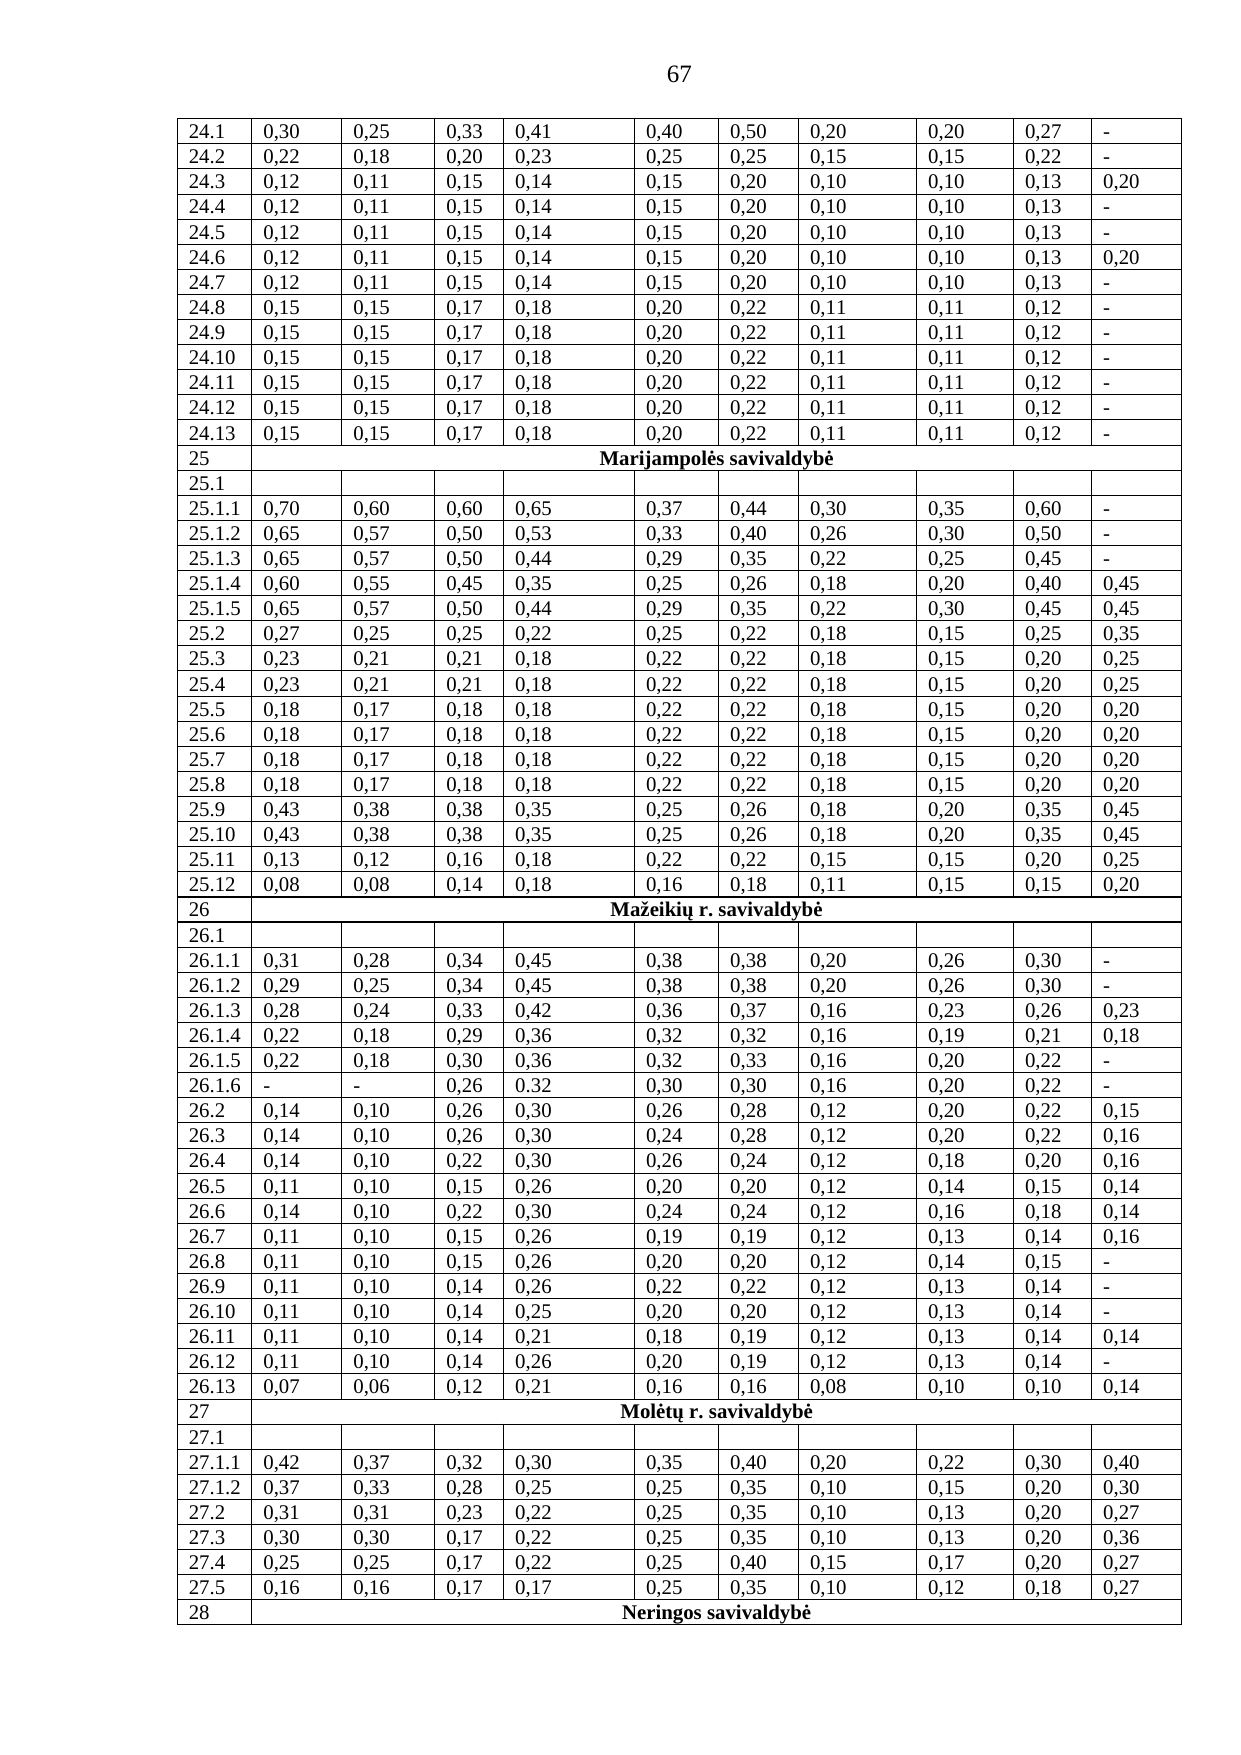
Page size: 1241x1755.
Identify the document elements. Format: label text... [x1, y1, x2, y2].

table_cell 0,10 [342, 1249, 434, 1273]
table_cell Mažeikių r. savivaldybė [252, 898, 1181, 921]
table_cell 0,15 [799, 847, 916, 871]
table_cell 0,15 [342, 370, 434, 394]
table_cell 0,18 [435, 697, 503, 721]
table_cell - [1092, 546, 1181, 570]
table_cell [1014, 923, 1091, 947]
table_cell 0,15 [252, 320, 341, 344]
table_cell 0,17 [435, 345, 503, 369]
table_cell 0,25 [635, 621, 718, 645]
table_cell Molėtų r. savivaldybė [252, 1400, 1181, 1423]
table_cell 0,13 [917, 1525, 1013, 1549]
table_cell [252, 923, 341, 947]
table_cell 0,12 [799, 1249, 916, 1273]
table_cell 0,22 [719, 621, 798, 645]
table_cell 0,14 [1014, 1299, 1091, 1323]
table_cell 0,35 [719, 546, 798, 570]
table_cell 0,21 [435, 646, 503, 670]
table_cell - [342, 1073, 434, 1097]
table_cell 0,50 [435, 521, 503, 545]
table_cell 0,12 [917, 1575, 1013, 1599]
table_cell 0,15 [435, 1224, 503, 1248]
table_cell 0,10 [799, 270, 916, 294]
table_cell [917, 923, 1013, 947]
table_cell 0,31 [252, 948, 341, 972]
table_cell 0,22 [719, 320, 798, 344]
table_cell 0,20 [635, 320, 718, 344]
table_cell 0,14 [504, 220, 634, 244]
table_cell 0,14 [435, 1324, 503, 1348]
table_cell 0,70 [252, 496, 341, 520]
table_cell 24.1 [178, 119, 251, 143]
table_cell - [1092, 144, 1181, 168]
table_cell 0,22 [1014, 1048, 1091, 1072]
table_cell 0,12 [799, 1224, 916, 1248]
table_cell 0,36 [1092, 1525, 1181, 1549]
table_cell 0,11 [917, 295, 1013, 319]
table_cell 0,18 [1092, 1023, 1181, 1047]
table_cell 0,33 [435, 998, 503, 1022]
table_cell 0,50 [435, 546, 503, 570]
table_cell 0,15 [1092, 1098, 1181, 1122]
table_cell 0,25 [1092, 671, 1181, 696]
table_cell 0,41 [504, 119, 634, 143]
table_cell 0,22 [799, 546, 916, 570]
table_cell 0,30 [342, 1525, 434, 1549]
table_cell 0,11 [799, 295, 916, 319]
table_cell 0,24 [719, 1199, 798, 1223]
table_cell [1092, 1425, 1181, 1449]
table_cell 0,35 [1092, 621, 1181, 645]
table_cell 0,15 [917, 671, 1013, 696]
table_cell 0,25 [635, 1550, 718, 1574]
table_cell 0,15 [799, 144, 916, 168]
table_cell 0,10 [342, 1199, 434, 1223]
table_cell 0,23 [504, 144, 634, 168]
table_cell 0,35 [635, 1450, 718, 1474]
table_cell 0,17 [342, 722, 434, 746]
table_cell 0,18 [504, 370, 634, 394]
table_cell 0,65 [252, 546, 341, 570]
table_cell 0,26 [1014, 998, 1091, 1022]
table_cell 0,16 [719, 1374, 798, 1398]
table_cell 0,12 [1014, 370, 1091, 394]
table_cell 0,11 [917, 395, 1013, 419]
table_cell [719, 1425, 798, 1449]
table_cell 0,28 [252, 998, 341, 1022]
table_cell 0,18 [799, 621, 916, 645]
table_cell 0,15 [342, 320, 434, 344]
table_cell 0,25 [342, 1550, 434, 1574]
table_cell 0,27 [1092, 1500, 1181, 1524]
table_cell 0,35 [1014, 822, 1091, 846]
table_cell 26.9 [178, 1274, 251, 1298]
table_cell 0,11 [799, 320, 916, 344]
table_cell 0,17 [342, 772, 434, 796]
table_cell 0,15 [252, 345, 341, 369]
table_cell 0,21 [1014, 1023, 1091, 1047]
table_cell 0,24 [342, 998, 434, 1022]
table_cell 0,12 [252, 220, 341, 244]
table_cell 0,20 [1092, 772, 1181, 796]
table_cell 0,26 [917, 948, 1013, 972]
table_cell 0,20 [635, 1349, 718, 1373]
table_cell 0,55 [342, 571, 434, 595]
table_cell 0,20 [435, 144, 503, 168]
table_cell 0,30 [917, 596, 1013, 620]
table_cell 0,26 [504, 1174, 634, 1198]
table_cell 0,20 [635, 370, 718, 394]
table_cell 0,60 [435, 496, 503, 520]
table_cell [1092, 923, 1181, 947]
table_cell 0,40 [635, 119, 718, 143]
table_cell 0,40 [719, 1450, 798, 1474]
table_cell [1014, 471, 1091, 495]
table_cell 0,22 [435, 1149, 503, 1172]
table_cell 0,26 [435, 1098, 503, 1122]
table_cell 0,20 [917, 1098, 1013, 1122]
table_cell 0,13 [1014, 270, 1091, 294]
table_cell 0,15 [635, 270, 718, 294]
table_cell 0,18 [799, 797, 916, 821]
table_cell 0,40 [1014, 571, 1091, 595]
table_cell 0,14 [1092, 1374, 1181, 1398]
table_cell 0,24 [635, 1199, 718, 1223]
table_cell 0,18 [504, 697, 634, 721]
table_cell 0,11 [342, 169, 434, 193]
table_cell 0,10 [342, 1174, 434, 1198]
table_cell 0,18 [504, 722, 634, 746]
table_cell 0,12 [1014, 395, 1091, 419]
table_cell 26.3 [178, 1123, 251, 1147]
table_cell 25.9 [178, 797, 251, 821]
table_cell - [252, 1073, 341, 1097]
table_cell 24.11 [178, 370, 251, 394]
table_cell 0,26 [719, 571, 798, 595]
table_cell 0,32 [435, 1450, 503, 1474]
table_cell 0,22 [635, 772, 718, 796]
table_cell [504, 471, 634, 495]
table_cell 0,22 [719, 697, 798, 721]
table_cell 0,10 [917, 169, 1013, 193]
table_cell 0,45 [1092, 822, 1181, 846]
table_cell 0,10 [799, 1475, 916, 1499]
table_cell 0,30 [635, 1073, 718, 1097]
table_cell 0,34 [435, 948, 503, 972]
table_cell 26.1.1 [178, 948, 251, 972]
table_cell 0,18 [435, 747, 503, 771]
table_cell 0,65 [504, 496, 634, 520]
table_cell 0,31 [252, 1500, 341, 1524]
table_cell 0,16 [799, 998, 916, 1022]
table_cell 25 [178, 446, 251, 469]
table_cell - [1092, 270, 1181, 294]
table_cell [719, 471, 798, 495]
table_cell 0,10 [799, 1575, 916, 1599]
table_cell 0,10 [342, 1224, 434, 1248]
table_cell 0,30 [1014, 973, 1091, 997]
table_cell 0,26 [799, 521, 916, 545]
table_cell 0,30 [719, 1073, 798, 1097]
table_cell 0,33 [435, 119, 503, 143]
table_cell 0,07 [252, 1374, 341, 1398]
table_cell 27.5 [178, 1575, 251, 1599]
table_cell 0,26 [504, 1249, 634, 1273]
table_cell 0,16 [342, 1575, 434, 1599]
table_cell 0,44 [504, 596, 634, 620]
table_cell 0,26 [719, 822, 798, 846]
table_cell 0,25 [435, 621, 503, 645]
table_cell 0,12 [1014, 320, 1091, 344]
table_cell 24.7 [178, 270, 251, 294]
table_cell 0,18 [504, 295, 634, 319]
table_cell 0,37 [719, 998, 798, 1022]
table_cell 0,24 [635, 1123, 718, 1147]
table_cell 0,22 [435, 1199, 503, 1223]
table_cell 0,15 [252, 295, 341, 319]
table_cell 0,15 [917, 144, 1013, 168]
table_cell 0,25 [635, 797, 718, 821]
table_cell [917, 471, 1013, 495]
table_cell 0,12 [799, 1274, 916, 1298]
table_cell 0,38 [635, 973, 718, 997]
table_cell 26.6 [178, 1199, 251, 1223]
table_cell 0,30 [917, 521, 1013, 545]
table_cell 0,23 [917, 998, 1013, 1022]
table_cell 0,11 [252, 1299, 341, 1323]
table_cell 0,20 [1014, 847, 1091, 871]
table_cell 0,11 [917, 320, 1013, 344]
table_cell 0,16 [435, 847, 503, 871]
table_cell 0,35 [719, 1575, 798, 1599]
table_cell 0,12 [799, 1098, 916, 1122]
table_cell 0,22 [719, 671, 798, 696]
table_cell 0,10 [799, 220, 916, 244]
table_cell 0,20 [799, 948, 916, 972]
table_cell 0,12 [252, 195, 341, 218]
table_cell - [1092, 420, 1181, 444]
table_cell 0,11 [917, 370, 1013, 394]
table_cell 0,22 [1014, 144, 1091, 168]
table_cell 0,16 [1092, 1149, 1181, 1172]
table_cell 0,18 [342, 1023, 434, 1047]
table_cell 0,22 [719, 747, 798, 771]
table_cell 27 [178, 1400, 251, 1423]
table_cell 0,22 [504, 1500, 634, 1524]
table_cell 0,18 [504, 646, 634, 670]
table_cell 27.2 [178, 1500, 251, 1524]
table_cell 0,20 [719, 245, 798, 269]
table_cell 0,28 [342, 948, 434, 972]
table_cell - [1092, 1349, 1181, 1373]
table_cell 0,42 [504, 998, 634, 1022]
table_cell - [1092, 1048, 1181, 1072]
table_cell 0,20 [719, 169, 798, 193]
table_cell 0,13 [1014, 220, 1091, 244]
table_cell 0,17 [435, 1525, 503, 1549]
table_cell 0,10 [917, 220, 1013, 244]
table_cell 0,10 [799, 1500, 916, 1524]
table_cell 25.11 [178, 847, 251, 871]
table_cell 25.4 [178, 671, 251, 696]
table_cell 0,25 [635, 1500, 718, 1524]
table_cell 24.4 [178, 195, 251, 218]
table_cell 0,15 [917, 646, 1013, 670]
table_cell 0,14 [435, 1349, 503, 1373]
table_cell 28 [178, 1600, 251, 1624]
table_cell 0,20 [1092, 747, 1181, 771]
table_cell - [1092, 496, 1181, 520]
table_cell 0,22 [504, 621, 634, 645]
table_cell 0,29 [635, 596, 718, 620]
table_cell 0,18 [799, 822, 916, 846]
table_cell 0,17 [917, 1550, 1013, 1574]
table_cell 0,15 [635, 169, 718, 193]
table_cell 0,18 [635, 1324, 718, 1348]
table_cell 0,18 [504, 847, 634, 871]
table_cell 0,30 [1014, 948, 1091, 972]
table_cell 0,20 [635, 395, 718, 419]
table_cell 0,10 [799, 169, 916, 193]
table_cell 0,22 [1014, 1073, 1091, 1097]
table_cell 0,20 [719, 1249, 798, 1273]
table_cell 0,26 [917, 973, 1013, 997]
table_cell 0,18 [504, 345, 634, 369]
table_cell 0,17 [435, 1575, 503, 1599]
table_cell 0,40 [719, 1550, 798, 1574]
table_cell 0,35 [504, 571, 634, 595]
table_cell 0,22 [252, 1048, 341, 1072]
table_cell 0,18 [799, 571, 916, 595]
table_cell 0,35 [719, 1525, 798, 1549]
table_cell 24.5 [178, 220, 251, 244]
table_cell 0,22 [719, 295, 798, 319]
table_cell [504, 923, 634, 947]
table_cell 0,20 [635, 295, 718, 319]
table_cell 0,11 [799, 420, 916, 444]
table_cell 0,18 [435, 722, 503, 746]
table_cell 0,12 [1014, 345, 1091, 369]
table_cell 0,15 [342, 420, 434, 444]
table_cell 0,25 [504, 1475, 634, 1499]
table_cell 0,23 [435, 1500, 503, 1524]
table_cell 0,25 [342, 119, 434, 143]
table_cell - [1092, 973, 1181, 997]
table_cell 0,22 [719, 420, 798, 444]
table_cell 25.2 [178, 621, 251, 645]
table_cell 0,45 [1014, 546, 1091, 570]
table_cell 0,10 [342, 1123, 434, 1147]
table_cell 0,16 [1092, 1224, 1181, 1248]
table_cell 0,22 [719, 345, 798, 369]
table_cell 0,13 [917, 1299, 1013, 1323]
table_cell 0,15 [635, 220, 718, 244]
table_cell 0,28 [719, 1123, 798, 1147]
table_cell 0,11 [799, 345, 916, 369]
table_cell 0,38 [342, 822, 434, 846]
table_cell 0,20 [1014, 1475, 1091, 1499]
table_cell 0,21 [342, 671, 434, 696]
table_cell 0,22 [719, 395, 798, 419]
table_cell 0,13 [917, 1224, 1013, 1248]
table_cell 0,26 [635, 1098, 718, 1122]
table_cell 0,22 [1014, 1123, 1091, 1147]
table_cell 0,25 [1092, 646, 1181, 670]
table_cell 0,26 [504, 1224, 634, 1248]
table_cell 0,29 [435, 1023, 503, 1047]
table_cell 0,13 [1014, 169, 1091, 193]
table_cell 0,38 [635, 948, 718, 972]
table_cell 0,65 [252, 521, 341, 545]
table_cell 0,14 [504, 169, 634, 193]
table_cell 26.1 [178, 923, 251, 947]
table_cell 0,20 [635, 420, 718, 444]
table_cell 0,18 [504, 747, 634, 771]
table_cell 0,37 [252, 1475, 341, 1499]
table_cell 0,25 [635, 1575, 718, 1599]
table_cell 0,17 [435, 370, 503, 394]
table_cell 0,11 [252, 1274, 341, 1298]
table_cell 0,35 [504, 797, 634, 821]
table_cell 0,14 [504, 245, 634, 269]
table_cell 25.12 [178, 872, 251, 896]
table_cell 0,38 [719, 973, 798, 997]
table_cell 0,15 [917, 621, 1013, 645]
table_cell 0,60 [252, 571, 341, 595]
table_cell 0,11 [917, 420, 1013, 444]
table_cell 0,18 [342, 144, 434, 168]
table_cell 0,33 [635, 521, 718, 545]
table_cell 0,36 [504, 1023, 634, 1047]
table_cell 0,15 [917, 1475, 1013, 1499]
table_cell 0,20 [1014, 1500, 1091, 1524]
table_cell 0,22 [799, 596, 916, 620]
table_cell 0,30 [504, 1098, 634, 1122]
table_cell 0,20 [719, 195, 798, 218]
table_cell 0,30 [252, 1525, 341, 1549]
table_cell 0,45 [1092, 797, 1181, 821]
table_cell 0,14 [1092, 1324, 1181, 1348]
table_cell 0,57 [342, 521, 434, 545]
table_cell 27.1.2 [178, 1475, 251, 1499]
table_cell 0,30 [504, 1149, 634, 1172]
table_cell 0,15 [435, 1249, 503, 1273]
table_cell 0,18 [504, 395, 634, 419]
table_cell 0,15 [342, 345, 434, 369]
table_cell 0,15 [635, 195, 718, 218]
table_cell 25.1 [178, 471, 251, 495]
table_cell 0,12 [799, 1299, 916, 1323]
table_cell 0,16 [635, 872, 718, 896]
table_cell 0,30 [799, 496, 916, 520]
table_cell [1014, 1425, 1091, 1449]
table_cell 0,12 [799, 1324, 916, 1348]
table_cell [504, 1425, 634, 1449]
table_cell 0,13 [917, 1349, 1013, 1373]
table_cell 0,22 [252, 1023, 341, 1047]
table_cell 26.1.6 [178, 1073, 251, 1097]
table_cell 0,08 [342, 872, 434, 896]
table_cell 0,25 [342, 621, 434, 645]
table_cell 25.5 [178, 697, 251, 721]
table_cell 25.1.2 [178, 521, 251, 545]
table_cell 0,15 [635, 245, 718, 269]
table_cell 0,37 [635, 496, 718, 520]
table_cell 24.3 [178, 169, 251, 193]
table_cell 0,18 [799, 747, 916, 771]
table_cell 0,13 [252, 847, 341, 871]
table_cell 0,21 [504, 1374, 634, 1398]
table_cell 0,32 [635, 1048, 718, 1072]
table_cell 0,10 [917, 1374, 1013, 1398]
table_cell - [1092, 370, 1181, 394]
table_cell 0,12 [252, 245, 341, 269]
table_cell [342, 923, 434, 947]
table_cell 0,15 [435, 245, 503, 269]
table_cell 0,12 [799, 1199, 916, 1223]
table_cell 0,25 [1092, 847, 1181, 871]
table_cell 0,22 [635, 671, 718, 696]
table_cell 25.7 [178, 747, 251, 771]
table_cell 0,18 [799, 646, 916, 670]
table_cell 0,22 [719, 370, 798, 394]
table_cell 0,17 [435, 420, 503, 444]
table_cell [252, 471, 341, 495]
table_cell 26.4 [178, 1149, 251, 1172]
table_cell 0,20 [1014, 671, 1091, 696]
table_cell 0,36 [504, 1048, 634, 1072]
table_cell - [1092, 1073, 1181, 1097]
table_cell - [1092, 521, 1181, 545]
table_cell 0,10 [342, 1349, 434, 1373]
table_cell 0,20 [1092, 169, 1181, 193]
table_cell 0,18 [799, 697, 916, 721]
table_cell [635, 1425, 718, 1449]
table_cell 0,20 [917, 822, 1013, 846]
table_cell 0,15 [1014, 1174, 1091, 1198]
table_cell 0,34 [435, 973, 503, 997]
table_cell 0,20 [1014, 1525, 1091, 1549]
table_cell 0,45 [504, 973, 634, 997]
table_cell 0,23 [1092, 998, 1181, 1022]
table_cell 0,10 [799, 245, 916, 269]
table_cell 0,12 [799, 1349, 916, 1373]
table_cell 0,15 [342, 395, 434, 419]
table_cell 26.1.4 [178, 1023, 251, 1047]
table_cell 0,15 [252, 395, 341, 419]
table_cell 0,11 [342, 270, 434, 294]
table_cell 0,18 [252, 772, 341, 796]
table_cell 0,20 [1014, 772, 1091, 796]
table_cell 0,20 [1014, 722, 1091, 746]
table_cell [252, 1425, 341, 1449]
table_cell [719, 923, 798, 947]
table_cell 0,30 [1092, 1475, 1181, 1499]
table_cell 0,20 [1014, 1149, 1091, 1172]
table_cell 0,44 [504, 546, 634, 570]
table_cell 0,18 [917, 1149, 1013, 1172]
table_cell 0,50 [435, 596, 503, 620]
table_cell 0,20 [635, 1299, 718, 1323]
table_cell 26.10 [178, 1299, 251, 1323]
table_cell 0,38 [435, 822, 503, 846]
table_cell 0,33 [719, 1048, 798, 1072]
table_cell 0,11 [799, 370, 916, 394]
table_cell 0,29 [635, 546, 718, 570]
table_cell 0,18 [504, 772, 634, 796]
table_cell 0,15 [435, 195, 503, 218]
table_cell 0,15 [435, 270, 503, 294]
table_cell [1092, 471, 1181, 495]
table_cell 0,36 [635, 998, 718, 1022]
table_cell 0,11 [917, 345, 1013, 369]
table_cell 0,10 [799, 1525, 916, 1549]
table_cell 0,15 [917, 847, 1013, 871]
table_cell 0,12 [799, 1123, 916, 1147]
table_cell 0,25 [917, 546, 1013, 570]
table_cell 0,12 [252, 270, 341, 294]
table_cell 0,19 [719, 1349, 798, 1373]
table_cell 0,12 [252, 169, 341, 193]
table_cell 0,44 [719, 496, 798, 520]
table_cell - [1092, 948, 1181, 972]
table_cell Marijampolės savivaldybė [252, 446, 1181, 469]
table_cell 0,25 [635, 1525, 718, 1549]
table_cell 0,14 [435, 872, 503, 896]
table_cell 0,30 [435, 1048, 503, 1072]
table_cell 0,14 [252, 1123, 341, 1147]
table_cell [635, 471, 718, 495]
table_cell 0,18 [504, 320, 634, 344]
table_cell [635, 923, 718, 947]
table_cell [799, 923, 916, 947]
table_cell 0,65 [252, 596, 341, 620]
table_cell 0,19 [719, 1324, 798, 1348]
table_cell 0,18 [719, 872, 798, 896]
table_cell 0,14 [504, 195, 634, 218]
table_cell 26 [178, 898, 251, 921]
table_cell 0,13 [917, 1324, 1013, 1348]
table_cell 0,15 [252, 420, 341, 444]
table_cell 0,12 [1014, 420, 1091, 444]
table_cell 26.8 [178, 1249, 251, 1273]
table_cell 0,26 [635, 1149, 718, 1172]
table_cell 26.2 [178, 1098, 251, 1122]
table_cell 0,14 [1014, 1349, 1091, 1373]
table_cell 0,40 [719, 521, 798, 545]
table_cell 25.1.1 [178, 496, 251, 520]
table_cell Neringos savivaldybė [252, 1600, 1181, 1624]
table_cell 0,18 [799, 722, 916, 746]
table_cell 0,20 [635, 345, 718, 369]
table_cell 0,45 [1092, 596, 1181, 620]
table_cell 0,11 [342, 245, 434, 269]
table_cell 0,16 [799, 1023, 916, 1047]
table_cell 0,20 [719, 220, 798, 244]
table_cell 0,20 [1092, 245, 1181, 269]
table_cell 0,30 [504, 1199, 634, 1223]
table_cell 0,12 [799, 1174, 916, 1198]
table_cell 27.4 [178, 1550, 251, 1574]
table_cell 0,26 [504, 1349, 634, 1373]
table_cell 0,20 [799, 119, 916, 143]
table_cell 0,16 [799, 1073, 916, 1097]
table_cell 24.10 [178, 345, 251, 369]
table_cell 0,38 [435, 797, 503, 821]
table_cell 0,15 [917, 747, 1013, 771]
table_cell 24.6 [178, 245, 251, 269]
table_cell 0,30 [504, 1450, 634, 1474]
table_cell 0,18 [504, 671, 634, 696]
table_cell 0,14 [917, 1249, 1013, 1273]
table_cell 0,14 [252, 1199, 341, 1223]
table_cell 0,12 [799, 1149, 916, 1172]
table_cell 0,29 [252, 973, 341, 997]
table_cell 26.1.3 [178, 998, 251, 1022]
table_cell 0,14 [1014, 1324, 1091, 1348]
table_cell 0,14 [1092, 1199, 1181, 1223]
table_cell 0,43 [252, 797, 341, 821]
table_cell [799, 471, 916, 495]
table_cell 0,20 [719, 270, 798, 294]
table_cell 0,32 [635, 1023, 718, 1047]
table_cell 0,25 [252, 1550, 341, 1574]
table_cell 0,30 [1014, 1450, 1091, 1474]
table_cell 0,18 [1014, 1575, 1091, 1599]
table_cell 0,11 [252, 1324, 341, 1348]
table_cell 0,28 [719, 1098, 798, 1122]
table_cell 0,11 [799, 395, 916, 419]
table_cell 0,27 [1014, 119, 1091, 143]
table_cell 0,20 [917, 1048, 1013, 1072]
table_cell 0,15 [1014, 872, 1091, 896]
table_cell 0,22 [635, 847, 718, 871]
table_cell 0,20 [917, 1073, 1013, 1097]
table_cell 0,40 [1092, 1450, 1181, 1474]
table_cell 0,27 [1092, 1550, 1181, 1574]
table_cell 0,10 [917, 270, 1013, 294]
table_cell 0,42 [252, 1450, 341, 1474]
table_cell 0,35 [1014, 797, 1091, 821]
table_cell [435, 923, 503, 947]
table_cell 0,37 [342, 1450, 434, 1474]
table_cell 0,20 [1014, 1550, 1091, 1574]
table_cell 0,18 [1014, 1199, 1091, 1223]
table_cell 0,32 [719, 1023, 798, 1047]
table_cell 0,22 [252, 144, 341, 168]
table_cell 0,17 [504, 1575, 634, 1599]
table_cell 0,25 [342, 973, 434, 997]
table_cell 0,18 [252, 747, 341, 771]
table_cell 0,13 [917, 1500, 1013, 1524]
table_cell 0,14 [917, 1174, 1013, 1198]
table_cell 0,16 [635, 1374, 718, 1398]
table_cell 0,11 [342, 195, 434, 218]
table_cell 0,12 [1014, 295, 1091, 319]
table_cell 0,45 [1092, 571, 1181, 595]
table_cell 0,14 [1014, 1274, 1091, 1298]
table_cell 27.1 [178, 1425, 251, 1449]
table_cell 26.1.2 [178, 973, 251, 997]
table_cell [435, 1425, 503, 1449]
table_cell 0,10 [917, 245, 1013, 269]
table_cell 0,21 [435, 671, 503, 696]
table_cell 0,20 [799, 1450, 916, 1474]
table_cell 0,15 [917, 872, 1013, 896]
table_cell 0,53 [504, 521, 634, 545]
table_cell 0,11 [252, 1174, 341, 1198]
table_cell 0,15 [435, 169, 503, 193]
table_cell - [1092, 1249, 1181, 1273]
table_cell 0,13 [1014, 245, 1091, 269]
table_cell 0,17 [435, 1550, 503, 1574]
table_cell 0,25 [635, 1475, 718, 1499]
table_cell 0,18 [504, 420, 634, 444]
table_cell 0,43 [252, 822, 341, 846]
table_cell 0,20 [719, 1174, 798, 1198]
table_cell 0,20 [799, 973, 916, 997]
table_cell 0,10 [799, 195, 916, 218]
table_cell 26.5 [178, 1174, 251, 1198]
table_cell 0,38 [719, 948, 798, 972]
table_cell 0,15 [917, 722, 1013, 746]
table_cell 0,15 [917, 697, 1013, 721]
table_cell 0,23 [252, 671, 341, 696]
table_cell 0,20 [719, 1299, 798, 1323]
table_cell 27.3 [178, 1525, 251, 1549]
table_cell - [1092, 295, 1181, 319]
table_cell 0,15 [799, 1550, 916, 1574]
table_cell 0,22 [635, 747, 718, 771]
table_cell 24.8 [178, 295, 251, 319]
table_cell 0,10 [1014, 1374, 1091, 1398]
table_cell 26.7 [178, 1224, 251, 1248]
table_cell 25.6 [178, 722, 251, 746]
table_cell [917, 1425, 1013, 1449]
table_cell - [1092, 119, 1181, 143]
table_cell 0,21 [504, 1324, 634, 1348]
table_cell - [1092, 345, 1181, 369]
table_cell 0,25 [635, 822, 718, 846]
table_cell 24.2 [178, 144, 251, 168]
table_cell 0,16 [1092, 1123, 1181, 1147]
table_cell 0,11 [252, 1249, 341, 1273]
table_cell 0,26 [719, 797, 798, 821]
table_cell 0,57 [342, 546, 434, 570]
table_cell 0,23 [252, 646, 341, 670]
table_cell 25.8 [178, 772, 251, 796]
table_cell 0,35 [719, 1475, 798, 1499]
table_cell 0,45 [504, 948, 634, 972]
table_cell 0,26 [435, 1073, 503, 1097]
table_cell 0,14 [252, 1098, 341, 1122]
table_cell [342, 471, 434, 495]
table_cell 26.12 [178, 1349, 251, 1373]
table_cell 0,20 [1092, 722, 1181, 746]
table_cell 0,11 [252, 1349, 341, 1373]
table_cell 0,06 [342, 1374, 434, 1398]
table_cell 25.10 [178, 822, 251, 846]
table_cell 24.9 [178, 320, 251, 344]
table_cell 0,30 [504, 1123, 634, 1147]
table_cell - [1092, 1299, 1181, 1323]
table_cell 0,11 [252, 1224, 341, 1248]
table_cell 0.32 [504, 1073, 634, 1097]
table_cell 0,10 [342, 1274, 434, 1298]
table_cell 0,24 [719, 1149, 798, 1172]
table_cell 0,17 [435, 295, 503, 319]
table_cell 0,19 [635, 1224, 718, 1248]
table_cell 0,28 [435, 1475, 503, 1499]
table_cell 0,14 [1092, 1174, 1181, 1198]
table_cell 0,35 [719, 1500, 798, 1524]
table_cell 0,25 [504, 1299, 634, 1323]
table_cell 0,14 [504, 270, 634, 294]
table_cell 0,22 [917, 1450, 1013, 1474]
table_cell 0,15 [435, 1174, 503, 1198]
table_cell 0,20 [1092, 697, 1181, 721]
table_cell 0,13 [1014, 195, 1091, 218]
table_cell [799, 1425, 916, 1449]
table_cell 0,14 [252, 1149, 341, 1172]
table_cell 0,10 [342, 1324, 434, 1348]
table_cell 0,18 [799, 772, 916, 796]
table_cell - [1092, 195, 1181, 218]
table_cell 0,20 [1014, 646, 1091, 670]
table_cell - [1092, 220, 1181, 244]
table_cell 0,21 [342, 646, 434, 670]
table_cell 26.11 [178, 1324, 251, 1348]
table_cell 0,11 [342, 220, 434, 244]
table_cell 0,31 [342, 1500, 434, 1524]
table_cell 0,22 [719, 646, 798, 670]
table_cell 0,35 [719, 596, 798, 620]
table_cell 0,25 [1014, 621, 1091, 645]
table_cell 0,15 [252, 370, 341, 394]
table_cell 25.1.4 [178, 571, 251, 595]
table_cell 0,25 [635, 571, 718, 595]
table_cell 27.1.1 [178, 1450, 251, 1474]
table_cell 0,17 [342, 697, 434, 721]
table_cell 0,17 [435, 395, 503, 419]
table_cell 24.12 [178, 395, 251, 419]
table_cell 0,08 [252, 872, 341, 896]
table_cell 0,17 [342, 747, 434, 771]
table_cell 0,20 [917, 119, 1013, 143]
table_cell 0,10 [342, 1098, 434, 1122]
table_cell 0,22 [635, 722, 718, 746]
table_cell [342, 1425, 434, 1449]
table_cell 0,50 [1014, 521, 1091, 545]
table_cell [435, 471, 503, 495]
table_cell 0,18 [504, 872, 634, 896]
table_cell 0,08 [799, 1374, 916, 1398]
table_cell 0,22 [719, 847, 798, 871]
table_cell 0,25 [635, 144, 718, 168]
table_cell 0,22 [1014, 1098, 1091, 1122]
table_cell 0,16 [799, 1048, 916, 1072]
table_cell 0,30 [252, 119, 341, 143]
table_cell 0,22 [635, 646, 718, 670]
table_cell 0,19 [917, 1023, 1013, 1047]
table_cell 0,18 [252, 697, 341, 721]
table_cell 0,14 [435, 1274, 503, 1298]
table_cell 0,60 [1014, 496, 1091, 520]
table_cell 0,20 [635, 1174, 718, 1198]
table_cell 24.13 [178, 420, 251, 444]
table_cell 0,25 [719, 144, 798, 168]
table_cell 0,35 [917, 496, 1013, 520]
table_cell 0,57 [342, 596, 434, 620]
table_cell 0,15 [342, 295, 434, 319]
table_cell 0,20 [1092, 872, 1181, 896]
table_cell 0,12 [435, 1374, 503, 1398]
table_cell 0,14 [435, 1299, 503, 1323]
table_cell 0,18 [252, 722, 341, 746]
table_cell 0,10 [917, 195, 1013, 218]
table_cell 0,45 [435, 571, 503, 595]
table_cell 0,12 [342, 847, 434, 871]
table_cell 0,45 [1014, 596, 1091, 620]
table_cell 0,50 [719, 119, 798, 143]
table_cell 0,15 [917, 772, 1013, 796]
table_cell 0,15 [1014, 1249, 1091, 1273]
table_cell 0,14 [1014, 1224, 1091, 1248]
table_cell - [1092, 395, 1181, 419]
table_cell - [1092, 1274, 1181, 1298]
table_cell 0,20 [917, 1123, 1013, 1147]
table_cell 0,11 [799, 872, 916, 896]
table_cell 0,20 [1014, 747, 1091, 771]
table_cell 25.1.3 [178, 546, 251, 570]
table_cell 0,27 [252, 621, 341, 645]
table_cell - [1092, 320, 1181, 344]
table_cell 0,18 [799, 671, 916, 696]
table_cell 0,22 [719, 722, 798, 746]
table_cell 0,35 [504, 822, 634, 846]
table_cell 25.3 [178, 646, 251, 670]
table_cell 0,20 [917, 571, 1013, 595]
table_cell 0,18 [435, 772, 503, 796]
table_cell 0,38 [342, 797, 434, 821]
table_cell 0,22 [635, 1274, 718, 1298]
table_cell 0,26 [435, 1123, 503, 1147]
table_cell 0,22 [504, 1550, 634, 1574]
table_cell 0,16 [252, 1575, 341, 1599]
table_cell 0,15 [435, 220, 503, 244]
table_cell 0,16 [917, 1199, 1013, 1223]
table_cell 0,20 [917, 797, 1013, 821]
table_cell 0,33 [342, 1475, 434, 1499]
table_cell 0,27 [1092, 1575, 1181, 1599]
table_cell 26.1.5 [178, 1048, 251, 1072]
table_cell 0,10 [342, 1149, 434, 1172]
table_cell 0,26 [504, 1274, 634, 1298]
table_cell 0,22 [719, 1274, 798, 1298]
table_cell 0,22 [719, 772, 798, 796]
table_cell 0,20 [1014, 697, 1091, 721]
table_cell 26.13 [178, 1374, 251, 1398]
table_cell 0,17 [435, 320, 503, 344]
table_cell 0,22 [504, 1525, 634, 1549]
table_cell 0,60 [342, 496, 434, 520]
table_cell 0,20 [635, 1249, 718, 1273]
table_cell 0,18 [342, 1048, 434, 1072]
table_cell 25.1.5 [178, 596, 251, 620]
table_cell 0,10 [342, 1299, 434, 1323]
table_cell 0,22 [635, 697, 718, 721]
table_cell 0,13 [917, 1274, 1013, 1298]
table_cell 0,19 [719, 1224, 798, 1248]
